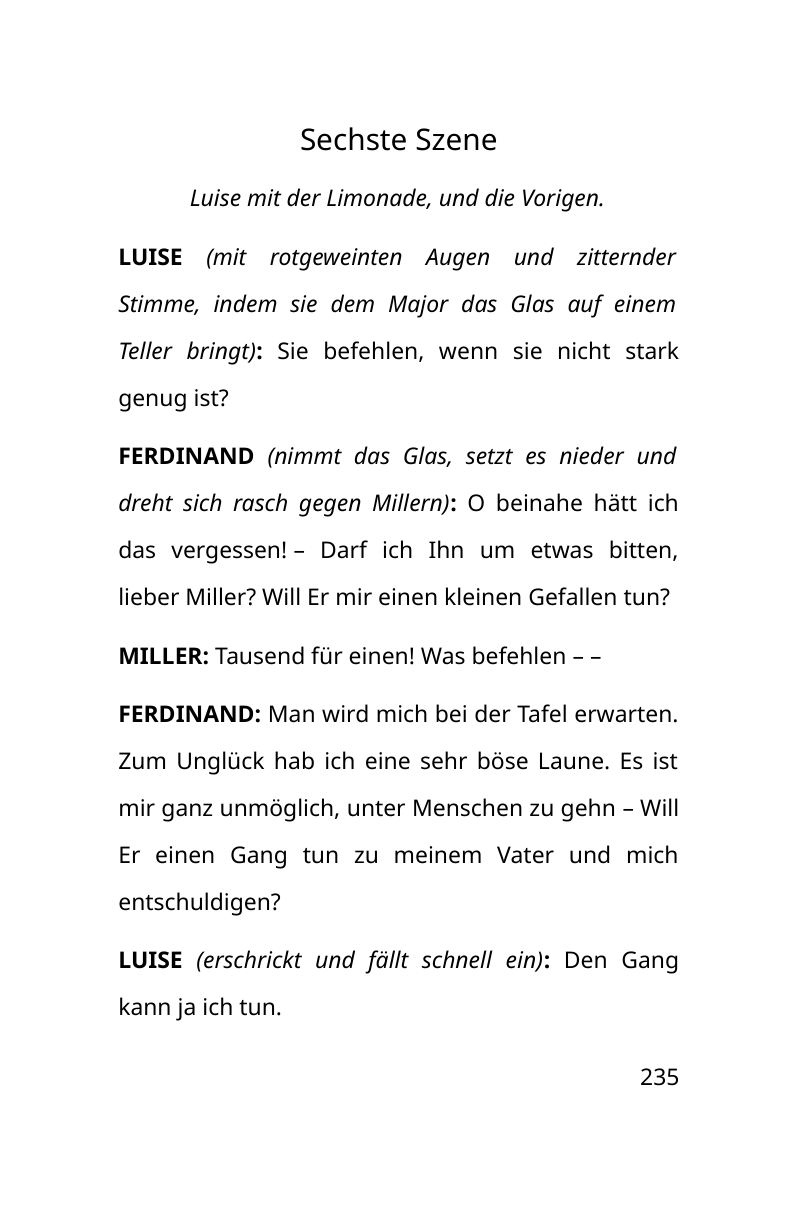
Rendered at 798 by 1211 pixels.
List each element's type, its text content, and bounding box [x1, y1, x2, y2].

text LUISE (erschrickt und fällt schnell ein): Den Gang kann ja ich tun. [118, 944, 679, 1022]
text FERDINAND: Man wird mich bei der Tafel erwarten. Zum Unglück hab ich eine sehr böse Laune. Es ist mir ganz unmöglich, unter Menschen zu gehn – Will Er einen Gang tun zu meinem Vater und mich entschuldigen? [118, 698, 679, 917]
subtitle Sechste Szene [118, 118, 679, 159]
text MILLER: Tausend für einen! Was befehlen – – [118, 639, 679, 671]
text FERDINAND (nimmt das Glas, setzt es nieder und dreht sich rasch gegen Millern): O beinahe hätt ich das vergessen! – Darf ich Ihn um etwas bitten, lieber Miller? Will Er mir einen kleinen Gefallen tun? [118, 440, 679, 612]
text LUISE (mit rotgeweinten Augen und zitternder Stimme, indem sie dem Major das Glas auf einem Teller bringt): Sie befehlen, wenn sie nicht stark genug ist? [118, 241, 679, 413]
text Luise mit der Limonade, und die Vorigen. [118, 182, 679, 214]
